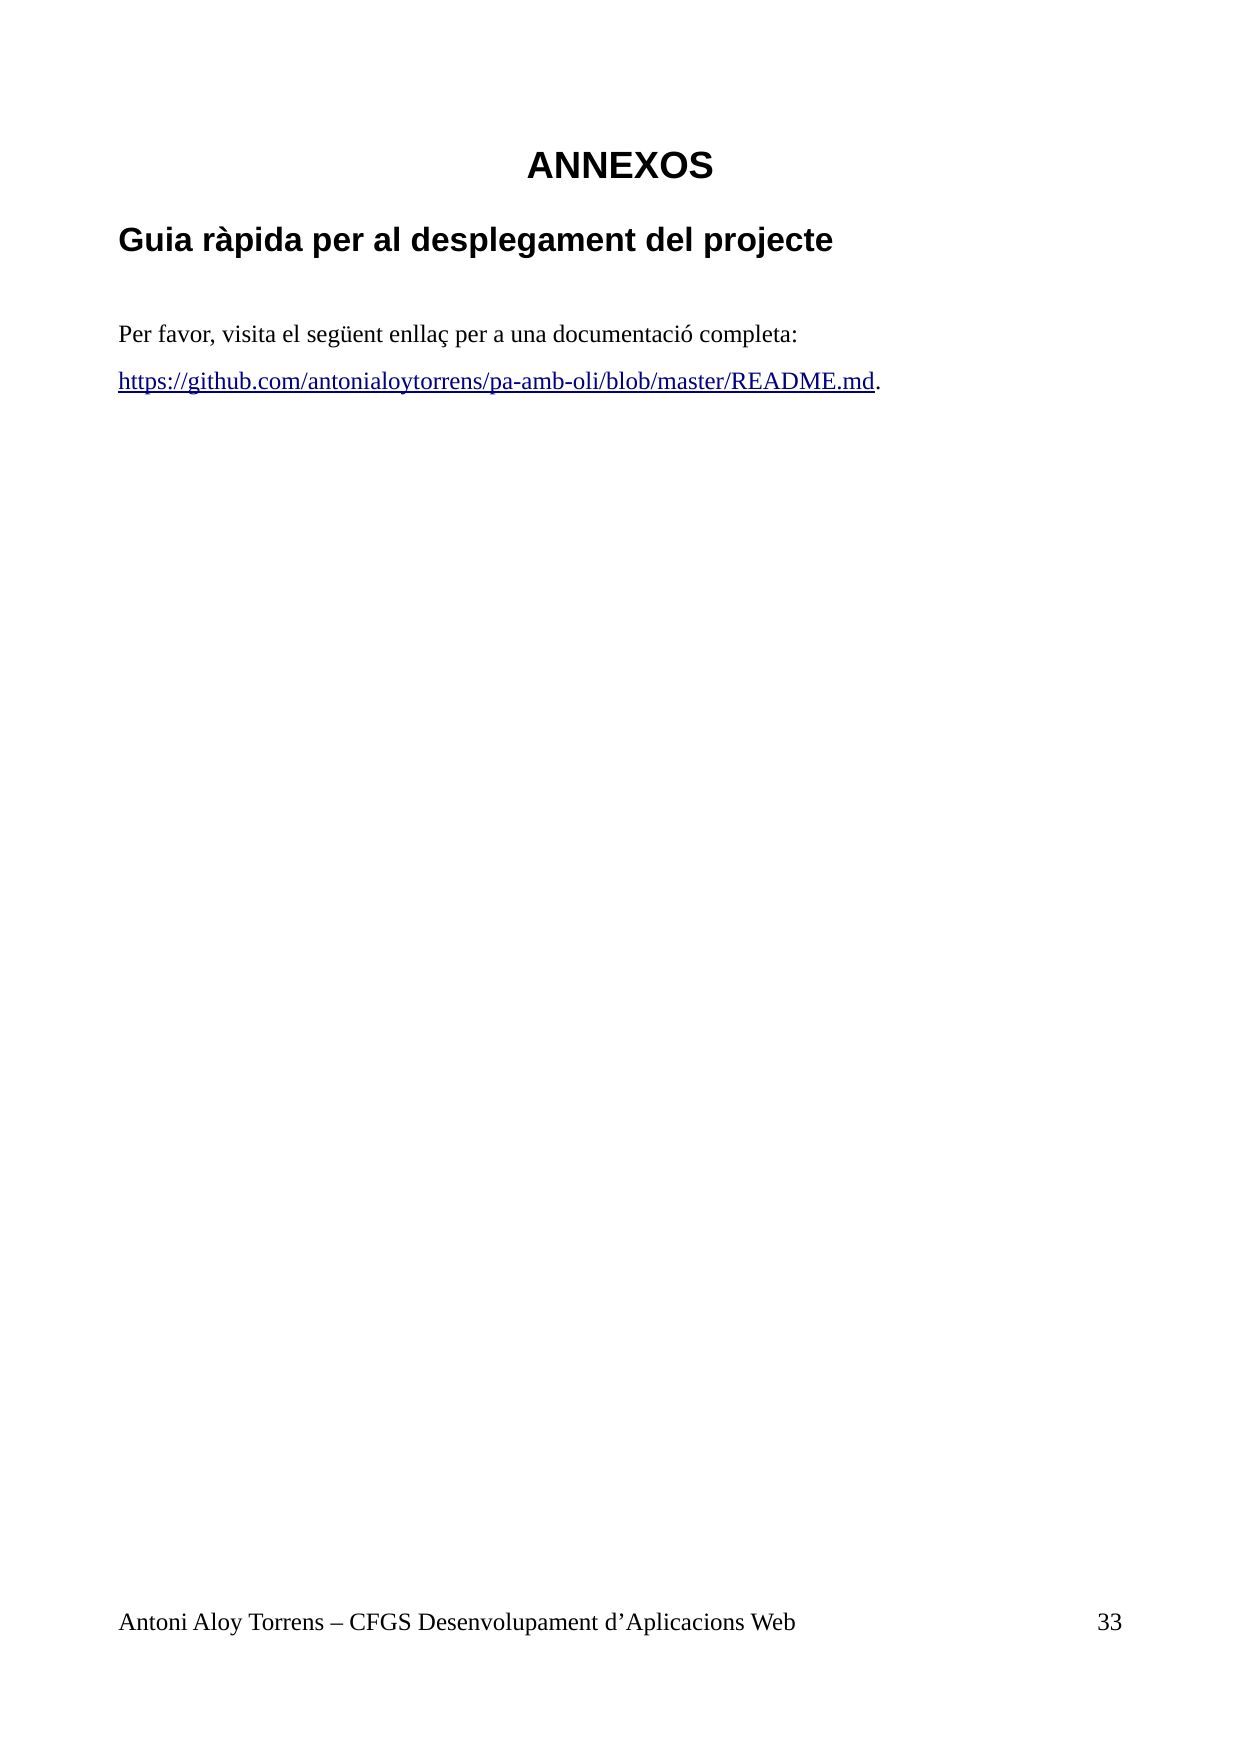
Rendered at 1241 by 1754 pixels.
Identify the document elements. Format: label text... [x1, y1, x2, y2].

text https://github.com/antonialoytorrens/pa-amb-oli/blob/master/README.md. [118, 366, 1122, 395]
subtitle ANNEXOS [118, 143, 1122, 187]
text Per favor, visita el següent enllaç per a una documentació completa: [118, 319, 1122, 348]
subtitle Guia ràpida per al desplegament del projecte [118, 220, 1122, 259]
